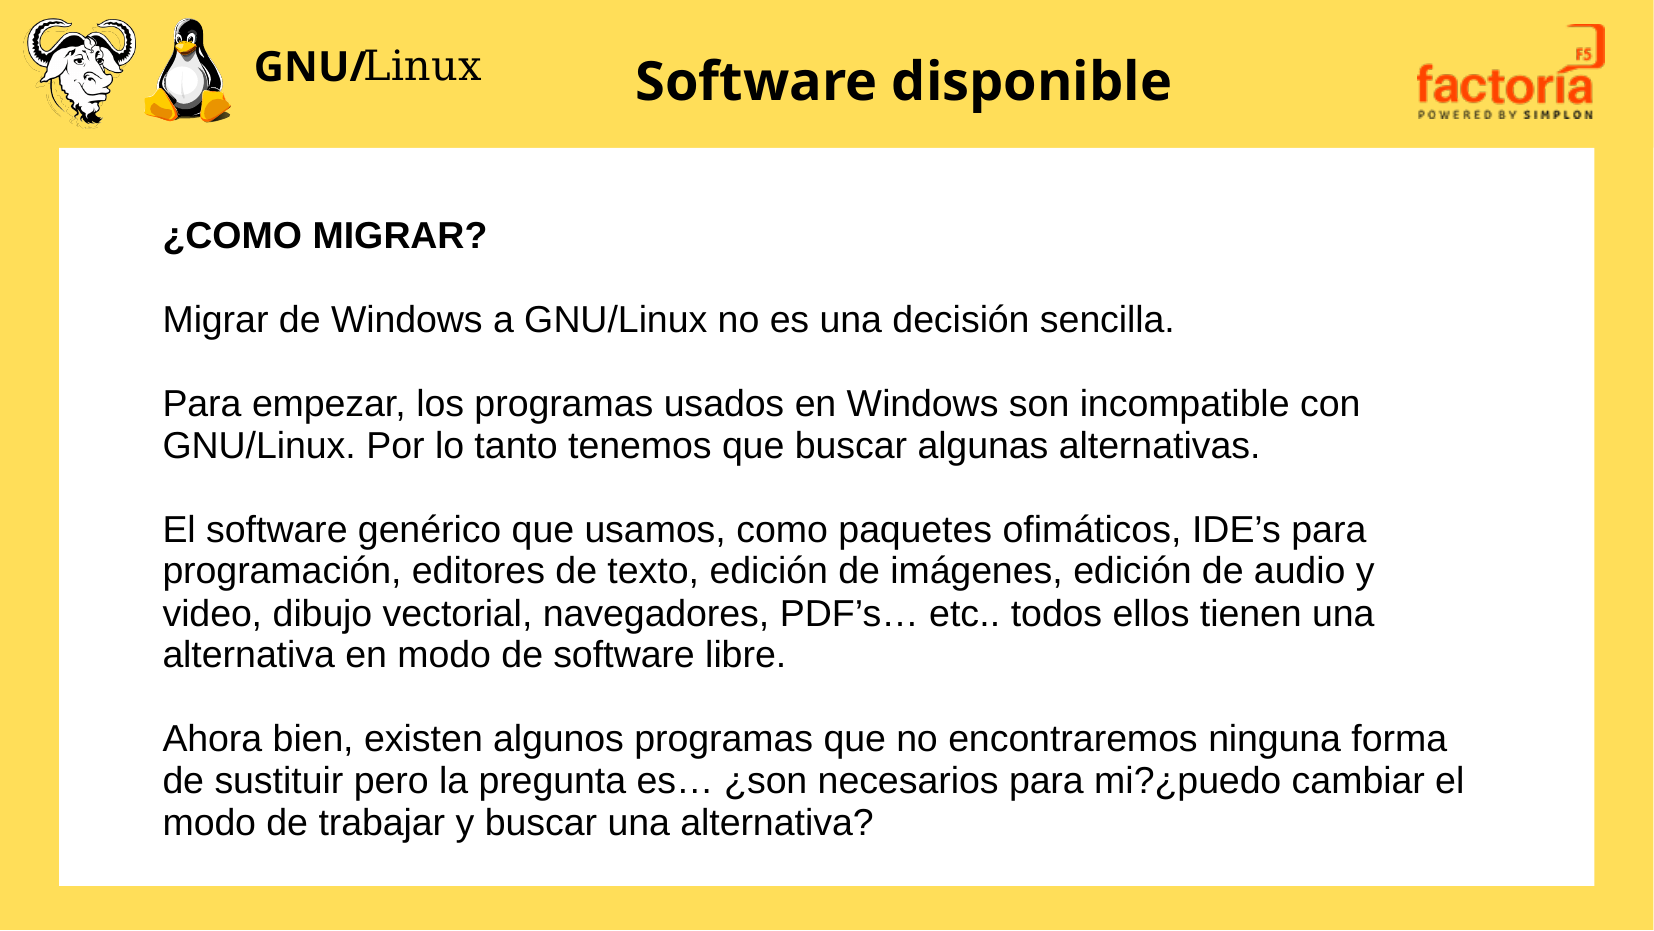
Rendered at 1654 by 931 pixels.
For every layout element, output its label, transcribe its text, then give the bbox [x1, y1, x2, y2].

title GNU/ [253, 35, 369, 95]
picture [27, 18, 240, 133]
picture [1417, 24, 1605, 119]
text_box ¿COMO MIGRAR? Migrar de Windows a GNU/Linux no es una decisión sencilla. Para empezar, los programas usados en Windows son incompatible con GNU/Linux. Por lo tanto tenemos que buscar algunas alternativas. El software genérico que usamos, como paquetes ofimáticos, IDE’s para programación, editores de texto, edición de imágenes, edición de audio y video, dibujo vectorial, navegadores, PDF’s… etc.. todos ellos tienen una alternativa en modo de software libre. Ahora bien, existen algunos programas que no encontraremos ninguna forma de sustituir pero la pregunta es… ¿son necesarios para mi?¿puedo cambiar el modo de trabajar y buscar una alternativa? [147, 206, 1506, 857]
title Linux [369, 45, 487, 91]
text_box Software disponible [620, 35, 1176, 110]
text_box [0, 0, 1654, 886]
